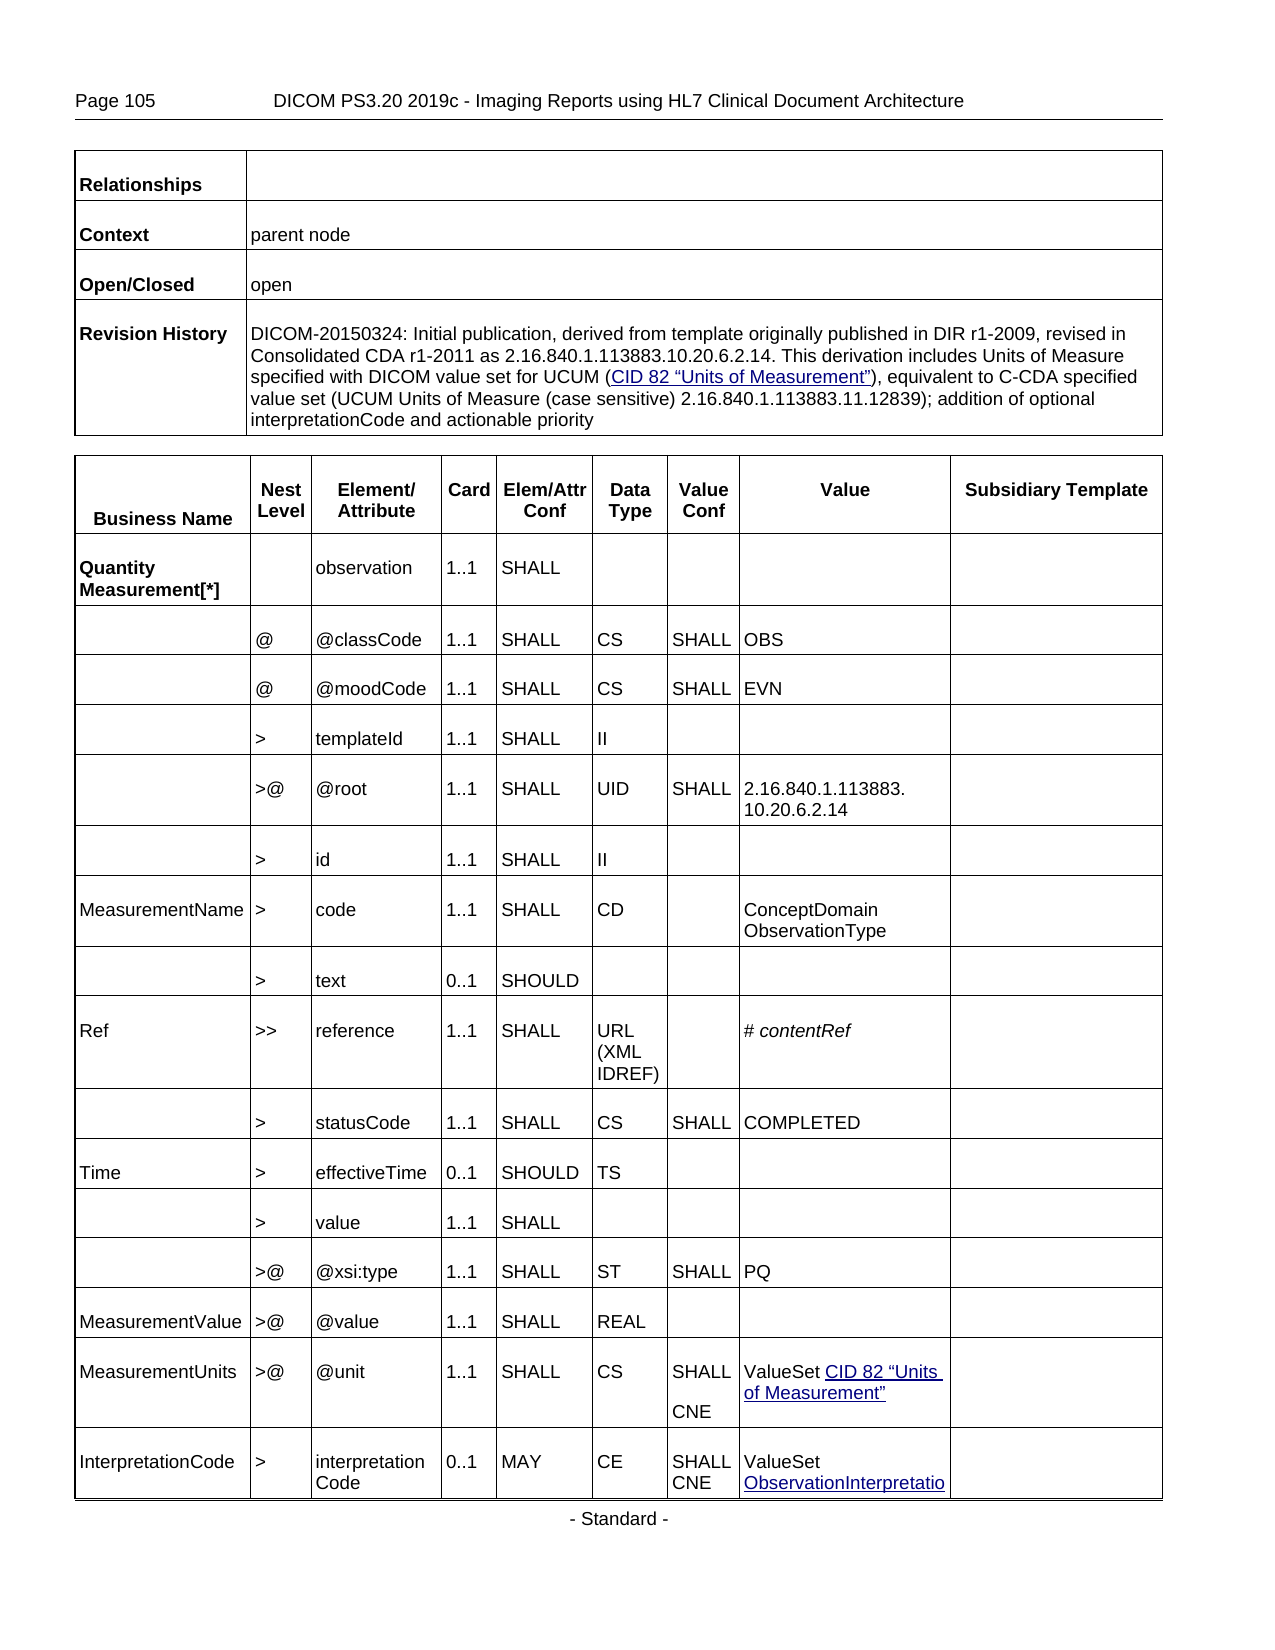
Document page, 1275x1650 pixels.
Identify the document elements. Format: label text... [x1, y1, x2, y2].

table_cell > [251, 826, 311, 874]
table_cell [951, 1089, 1162, 1138]
table_cell SHALL [668, 1238, 739, 1287]
table_header Value Conf [668, 456, 739, 533]
table_cell parent node [247, 201, 1162, 249]
table_cell 1..1 [442, 996, 496, 1088]
table_cell open [247, 250, 1162, 299]
table_cell [740, 1189, 950, 1237]
table_cell COMPLETED [740, 1089, 950, 1138]
table_cell [951, 996, 1162, 1088]
table_cell [951, 1238, 1162, 1287]
table_cell @xsi:type [312, 1238, 441, 1287]
table_cell Ref [76, 996, 250, 1088]
table_cell UID [593, 755, 667, 825]
table_cell [668, 826, 739, 874]
table_cell Measurement​Value [76, 1288, 250, 1337]
table_cell >@ [251, 1238, 311, 1287]
table_cell SHALL [497, 1288, 592, 1337]
table_header Subsidiary Template [951, 456, 1162, 533]
table_cell >> [251, 996, 311, 1088]
table_cell 0..1 [442, 1428, 496, 1498]
table_cell SHOULD [497, 1139, 592, 1188]
table_cell [76, 705, 250, 753]
table_cell [593, 947, 667, 995]
table_cell Revision History [76, 300, 246, 435]
table_cell >@ [251, 755, 311, 825]
table_cell [76, 1089, 250, 1138]
table_cell > [251, 1189, 311, 1237]
table_cell [593, 1189, 667, 1237]
table_cell [76, 947, 250, 995]
table_cell [668, 1189, 739, 1237]
table_cell interpretation​Code [312, 1428, 441, 1498]
table_cell SHALL [497, 1189, 592, 1237]
table_cell SHALL CNE [668, 1428, 739, 1498]
table_cell REAL [593, 1288, 667, 1337]
table_cell DICOM-20150324: Initial publication, derived from template originally published in DIR r1-2009, revised in Consolidated CDA r1-2011 as 2.16.840.1.113883.10.20.6.2.14. This derivation includes Units of Measure specified with DICOM value set for UCUM (CID 82 “Units of Measurement”), equivalent to C-CDA specified value set (UCUM Units of Measure (case sensitive) 2.16.840.1.113883.11.12839); addition of optional interpretationCode and actionable priority [247, 300, 1162, 435]
table_cell [668, 1139, 739, 1188]
table_cell CS [593, 606, 667, 654]
table_cell # content​Ref [740, 996, 950, 1088]
table_cell Concept​Domain ObservationType [740, 876, 950, 946]
table_cell [740, 705, 950, 753]
table_cell 1..1 [442, 534, 496, 604]
table_cell id [312, 826, 441, 874]
table_cell SHOULD [497, 947, 592, 995]
table_cell SHALL [497, 655, 592, 704]
table_cell [951, 705, 1162, 753]
table_cell CS [593, 1338, 667, 1427]
table_cell 1..1 [442, 606, 496, 654]
table_cell SHALL [668, 755, 739, 825]
table_cell OBS [740, 606, 950, 654]
table_cell [247, 151, 1162, 200]
table_cell CS [593, 655, 667, 704]
table_header Nest Level [251, 456, 311, 533]
table_cell reference [312, 996, 441, 1088]
table_cell @ [251, 655, 311, 704]
table_header Elem/Attr Conf [497, 456, 592, 533]
table_cell SHALL [497, 534, 592, 604]
table_cell [76, 755, 250, 825]
table_cell CS [593, 1089, 667, 1138]
table_cell [951, 655, 1162, 704]
table_cell MAY [497, 1428, 592, 1498]
table_header Business Name [76, 456, 250, 533]
table_cell [668, 534, 739, 604]
table_cell [951, 1338, 1162, 1427]
table_cell SHALL [497, 606, 592, 654]
table_cell SHALL [668, 1089, 739, 1138]
table_cell 1..1 [442, 655, 496, 704]
table_cell SHALL [497, 1338, 592, 1427]
table_cell [76, 655, 250, 704]
table_cell > [251, 947, 311, 995]
table_cell II [593, 705, 667, 753]
table_cell value [312, 1189, 441, 1237]
table_cell SHALL [497, 705, 592, 753]
table_cell [740, 1288, 950, 1337]
table_cell [251, 534, 311, 604]
table_cell [951, 1189, 1162, 1237]
table_cell [740, 826, 950, 874]
table_cell [76, 606, 250, 654]
table_cell Time [76, 1139, 250, 1188]
table_cell [951, 1288, 1162, 1337]
table_cell Measurement​Units [76, 1338, 250, 1427]
table_cell @ [251, 606, 311, 654]
table_cell code [312, 876, 441, 946]
table_cell [76, 1189, 250, 1237]
table_cell URL (XML IDREF) [593, 996, 667, 1088]
table_header Data Type [593, 456, 667, 533]
table_cell [951, 876, 1162, 946]
table_cell SHALL [668, 606, 739, 654]
table_cell 1..1 [442, 1189, 496, 1237]
table_cell SHALL [497, 876, 592, 946]
table_cell II [593, 826, 667, 874]
table_cell Context [76, 201, 246, 249]
table_cell 1..1 [442, 1238, 496, 1287]
table_cell [668, 1288, 739, 1337]
table_cell 2.16.840.1.113883.​10.20.6.2.14 [740, 755, 950, 825]
table_cell [76, 1238, 250, 1287]
table_cell [668, 876, 739, 946]
table_cell SHALL [668, 655, 739, 704]
table_cell CD [593, 876, 667, 946]
table_cell SHALL [497, 755, 592, 825]
table_cell SHALL [497, 1089, 592, 1138]
table_cell @value [312, 1288, 441, 1337]
table_cell text [312, 947, 441, 995]
table_cell SHALL CNE [668, 1338, 739, 1427]
table_cell 1..1 [442, 826, 496, 874]
table_cell EVN [740, 655, 950, 704]
table_cell Relationships [76, 151, 246, 200]
table_cell [593, 534, 667, 604]
table_cell >@ [251, 1288, 311, 1337]
table_cell SHALL [497, 1238, 592, 1287]
table_header Element/​Attribute [312, 456, 441, 533]
table_cell SHALL [497, 826, 592, 874]
table_cell effective​Time [312, 1139, 441, 1188]
table_header Value [740, 456, 950, 533]
table_header Card [442, 456, 496, 533]
table_cell [76, 826, 250, 874]
table_cell 1..1 [442, 755, 496, 825]
table_cell [951, 1139, 1162, 1188]
table_cell ValueSet CID 82 “Units of Measurement” [740, 1338, 950, 1427]
table_cell [951, 755, 1162, 825]
table_cell @root [312, 755, 441, 825]
table_cell 1..1 [442, 1089, 496, 1138]
table_cell Quantity​Measurement[*] [76, 534, 250, 604]
table_cell [951, 947, 1162, 995]
table_cell 1..1 [442, 1338, 496, 1427]
table_cell [740, 534, 950, 604]
table_cell PQ [740, 1238, 950, 1287]
table_cell 1..1 [442, 705, 496, 753]
table_cell 1..1 [442, 1288, 496, 1337]
table_cell [951, 534, 1162, 604]
table_cell status​Code [312, 1089, 441, 1138]
table_cell [668, 996, 739, 1088]
table_cell Interpretation​Code [76, 1428, 250, 1498]
table_cell > [251, 1089, 311, 1138]
table_cell > [251, 876, 311, 946]
table_cell @unit [312, 1338, 441, 1427]
table_cell 1..1 [442, 876, 496, 946]
table_cell > [251, 705, 311, 753]
table_cell ValueSet ObservationInterpretatio [740, 1428, 950, 1498]
table_cell ST [593, 1238, 667, 1287]
table_cell [951, 1428, 1162, 1498]
table_cell Measurement​Name [76, 876, 250, 946]
table_cell [668, 947, 739, 995]
table_cell > [251, 1139, 311, 1188]
table_cell [951, 826, 1162, 874]
table_cell observation [312, 534, 441, 604]
table_cell TS [593, 1139, 667, 1188]
table_cell CE [593, 1428, 667, 1498]
table_cell > [251, 1428, 311, 1498]
table_cell template​Id [312, 705, 441, 753]
table_cell @classCode [312, 606, 441, 654]
table_cell 0..1 [442, 947, 496, 995]
table_cell [740, 947, 950, 995]
table_cell Open/Closed [76, 250, 246, 299]
table_cell SHALL [497, 996, 592, 1088]
table_cell [951, 606, 1162, 654]
table_cell [668, 705, 739, 753]
table_cell @moodCode [312, 655, 441, 704]
table_cell >@ [251, 1338, 311, 1427]
table_cell [740, 1139, 950, 1188]
table_cell 0..1 [442, 1139, 496, 1188]
